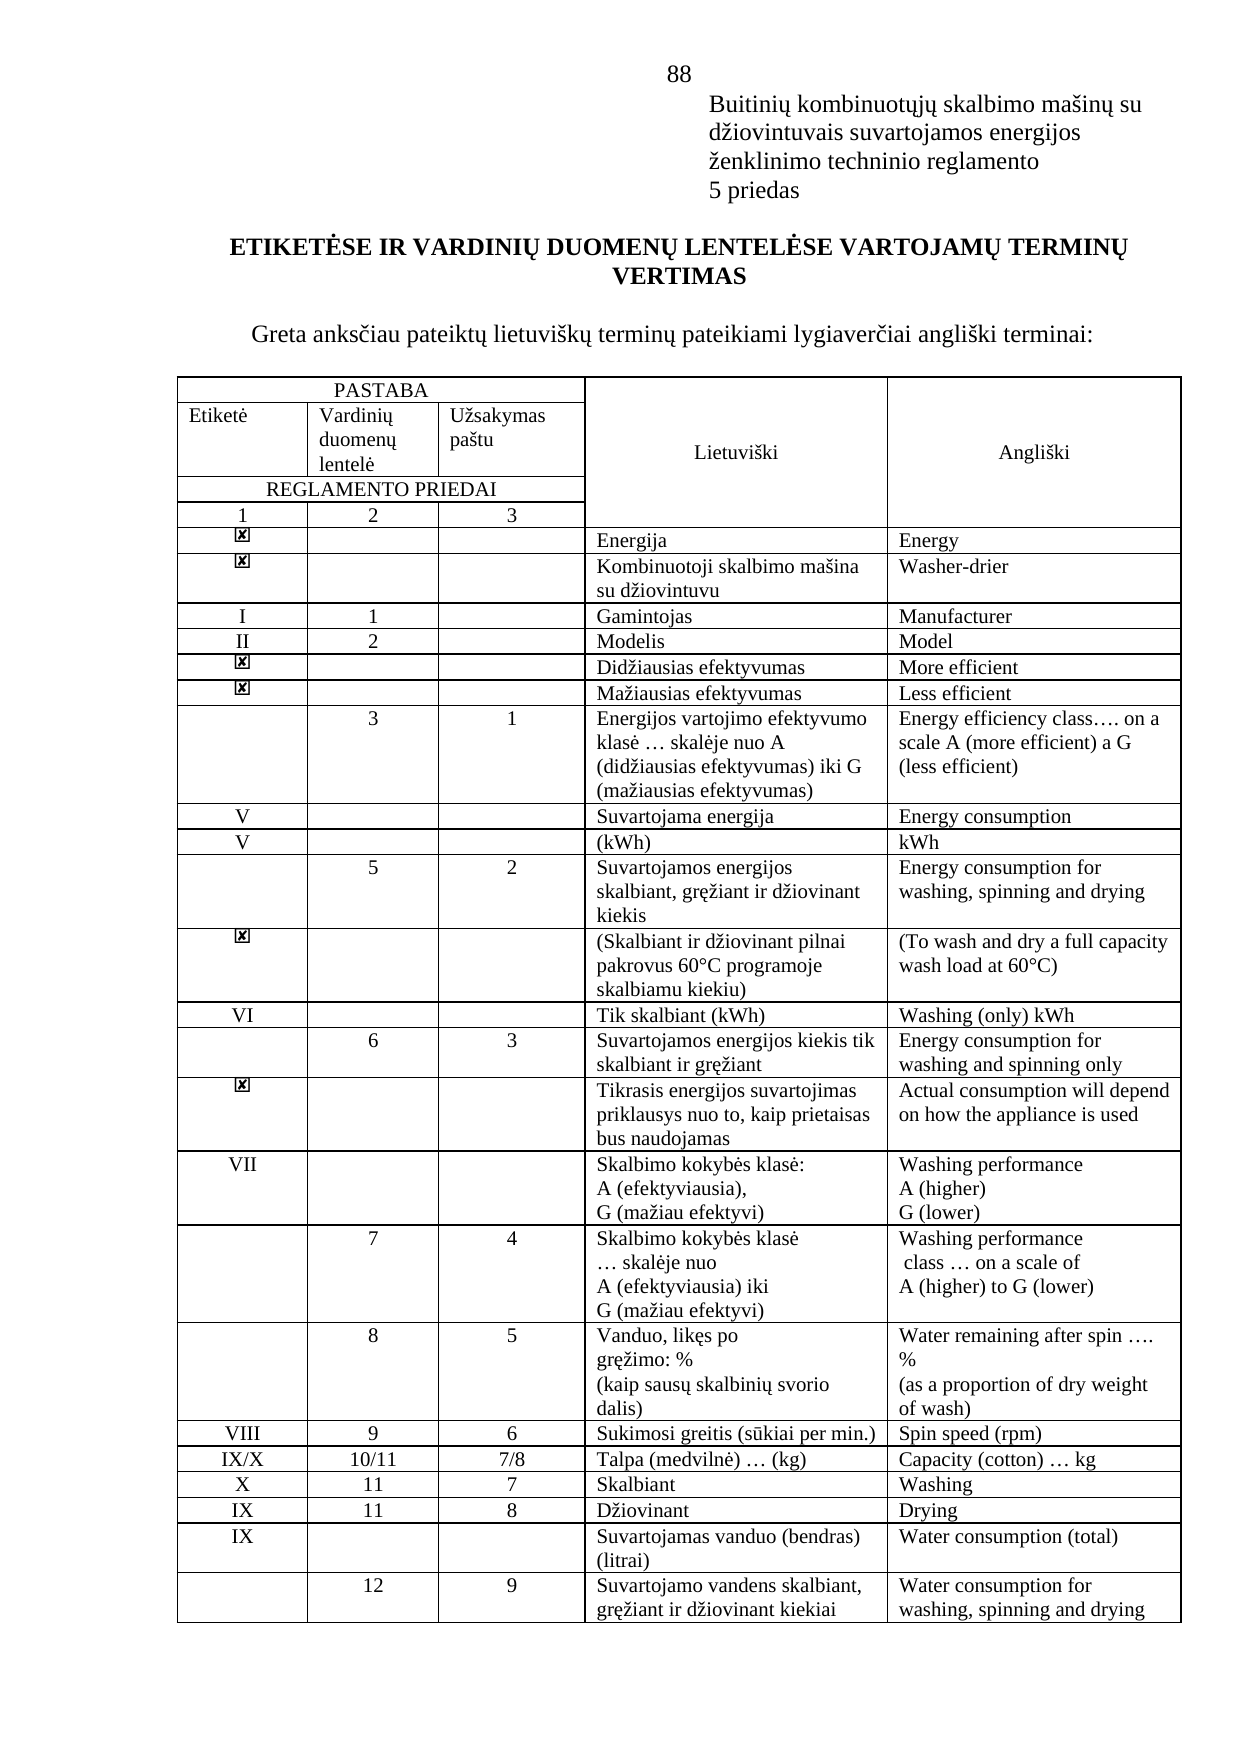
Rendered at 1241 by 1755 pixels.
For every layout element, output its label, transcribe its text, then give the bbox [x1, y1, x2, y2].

table_cell [308, 1152, 438, 1224]
table_cell Reglamento priedai [178, 477, 584, 501]
table_cell Water remaining after spin …. % (as a proportion of dry weight of wash) [888, 1323, 1180, 1419]
table_cell Energija [586, 528, 887, 552]
table_cell Washing [888, 1472, 1180, 1496]
table_cell Užsakymas paštu [439, 403, 584, 476]
table_cell Energy consumption for washing, spinning and drying [888, 855, 1180, 927]
table_cell 5 [439, 1323, 584, 1419]
table_cell  [178, 554, 307, 602]
table_cell 12 [308, 1573, 438, 1621]
table_cell Sukimosi greitis (sūkiai per min.) [586, 1421, 887, 1445]
table_cell 2 [308, 503, 438, 527]
table_cell [439, 1152, 584, 1224]
table_cell  [178, 528, 307, 552]
table_cell Didžiausias efektyvumas [586, 655, 887, 679]
table_cell 2 [439, 855, 584, 927]
table_cell [439, 681, 584, 704]
table_cell 7 [439, 1472, 584, 1496]
table_cell Kombinuotoji skalbimo mašina su džiovintuvu [586, 554, 887, 602]
table_cell 5 [308, 855, 438, 927]
table_cell V [178, 804, 307, 828]
table_cell Skalbiant [586, 1472, 887, 1496]
table_cell [439, 1524, 584, 1572]
table_header Angliški [888, 378, 1180, 527]
table_cell Skalbimo kokybės klasė: A (efektyviausia), G (mažiau efektyvi) [586, 1152, 887, 1224]
table_cell Energy consumption for washing and spinning only [888, 1028, 1180, 1076]
table_cell IX [178, 1524, 307, 1572]
table_cell [439, 655, 584, 679]
table_cell Model [888, 629, 1180, 653]
table_cell [178, 1028, 307, 1076]
table_cell [308, 655, 438, 679]
table_cell VII [178, 1152, 307, 1224]
table_cell [308, 554, 438, 602]
table_cell 1 [439, 706, 584, 802]
table_cell [439, 629, 584, 653]
table_cell Mažiausias efektyvumas [586, 681, 887, 704]
table_cell [439, 554, 584, 602]
table_cell Spin speed (rpm) [888, 1421, 1180, 1445]
table_cell 6 [308, 1028, 438, 1076]
table_cell [308, 929, 438, 1001]
table_cell  [178, 681, 307, 704]
table_cell [178, 855, 307, 927]
table_cell Energy efficiency class…. on a scale A (more efficient) a G (less efficient) [888, 706, 1180, 802]
table_cell V [178, 830, 307, 854]
table_cell Actual consumption will depend on how the appliance is used [888, 1078, 1180, 1150]
table_cell Suvartojamos energijos kiekis tik skalbiant ir gręžiant [586, 1028, 887, 1076]
table_cell [178, 1573, 307, 1621]
table_cell Vanduo, likęs po gręžimo: % (kaip sausų skalbinių svorio dalis) [586, 1323, 887, 1419]
table_cell Water consumption (total) [888, 1524, 1180, 1572]
table_cell 2 [308, 629, 438, 653]
table_cell [178, 1323, 307, 1419]
text 5 priedas [177, 175, 1181, 204]
table_cell Tikrasis energijos suvartojimas priklausys nuo to, kaip prietaisas bus naudojamas [586, 1078, 887, 1150]
table_cell 8 [308, 1323, 438, 1419]
table_cell [178, 1226, 307, 1322]
table_cell Suvartojamo vandens skalbiant, gręžiant ir džiovinant kiekiai [586, 1573, 887, 1621]
table_cell Drying [888, 1498, 1180, 1522]
table_cell  [178, 655, 307, 679]
table_cell Washer-drier [888, 554, 1180, 602]
table_header Lietuviški [586, 378, 887, 527]
table_cell [439, 1078, 584, 1150]
table_cell Capacity (cotton) … kg [888, 1447, 1180, 1471]
table_cell [308, 1003, 438, 1027]
table_cell X [178, 1472, 307, 1496]
table_cell Gamintojas [586, 604, 887, 628]
table_cell IX [178, 1498, 307, 1522]
table_cell [308, 830, 438, 854]
table_cell [439, 804, 584, 828]
table_cell kWh [888, 830, 1180, 854]
table_cell [439, 929, 584, 1001]
table_cell Manufacturer [888, 604, 1180, 628]
text ženklinimo techninio reglamento [177, 146, 1181, 175]
table_cell Vardinių duomenų lentelė [308, 403, 438, 476]
table_cell [308, 1524, 438, 1572]
table_cell 8 [439, 1498, 584, 1522]
table_cell Skalbimo kokybės klasė … skalėje nuo A (efektyviausia) iki G (mažiau efektyvi) [586, 1226, 887, 1322]
table_cell 11 [308, 1498, 438, 1522]
table_cell More efficient [888, 655, 1180, 679]
table_cell 3 [439, 1028, 584, 1076]
text ETIKETĖSE ir vardinių duomenų lentelėse VARTOJAMŲ TERMINŲ VERTIMAS [177, 232, 1181, 290]
table_cell II [178, 629, 307, 653]
table_cell Talpa (medvilnė) … (kg) [586, 1447, 887, 1471]
table_cell Etiketė [178, 403, 307, 476]
table_cell 3 [308, 706, 438, 802]
table_cell Energy consumption [888, 804, 1180, 828]
table_cell Suvartojamas vanduo (bendras) (litrai) [586, 1524, 887, 1572]
table_cell 3 [439, 503, 584, 527]
table_cell 1 [308, 604, 438, 628]
table_cell (kWh) [586, 830, 887, 854]
table_cell [439, 1003, 584, 1027]
text Buitinių kombinuotųjų skalbimo mašinų su [709, 89, 1181, 117]
table_cell Energy [888, 528, 1180, 552]
table_cell [308, 528, 438, 552]
table_cell VIII [178, 1421, 307, 1445]
table_cell 6 [439, 1421, 584, 1445]
table_cell 7/8 [439, 1447, 584, 1471]
table_cell [178, 706, 307, 802]
table_cell 7 [308, 1226, 438, 1322]
table_cell [439, 528, 584, 552]
text džiovintuvais suvartojamos energijos [177, 117, 1181, 146]
text Greta anksčiau pateiktų lietuviškų terminų pateikiami lygiaverčiai angliški terminai: [177, 319, 1181, 347]
table_cell (To wash and dry a full capacity wash load at 60°C) [888, 929, 1180, 1001]
table_cell Suvartojamos energijos skalbiant, gręžiant ir džiovinant kiekis [586, 855, 887, 927]
table_cell Modelis [586, 629, 887, 653]
table_cell [308, 1078, 438, 1150]
table_cell I [178, 604, 307, 628]
table_cell Washing performance A (higher) G (lower) [888, 1152, 1180, 1224]
table_cell (Skalbiant ir džiovinant pilnai pakrovus 60°C programoje skalbiamu kiekiu) [586, 929, 887, 1001]
table_cell  [178, 1078, 307, 1150]
table_cell Energijos vartojimo efektyvumo klasė … skalėje nuo A (didžiausias efektyvumas) iki G (mažiausias efektyvumas) [586, 706, 887, 802]
table_cell 9 [308, 1421, 438, 1445]
table_cell 11 [308, 1472, 438, 1496]
table_cell Tik skalbiant (kWh) [586, 1003, 887, 1027]
table_cell [439, 830, 584, 854]
table_cell VI [178, 1003, 307, 1027]
table_cell 9 [439, 1573, 584, 1621]
table_cell Suvartojama energija [586, 804, 887, 828]
table_cell 10/11 [308, 1447, 438, 1471]
table_cell IX/X [178, 1447, 307, 1471]
table_header Pastaba [178, 378, 584, 402]
table_cell  [178, 929, 307, 1001]
table_cell [439, 604, 584, 628]
table_cell 1 [178, 503, 307, 527]
table_cell 4 [439, 1226, 584, 1322]
table_cell Water consumption for washing, spinning and drying [888, 1573, 1180, 1621]
table_cell [308, 804, 438, 828]
table_cell Washing (only) kWh [888, 1003, 1180, 1027]
table_cell [308, 681, 438, 704]
table_cell Džiovinant [586, 1498, 887, 1522]
table_cell Washing performance class … on a scale of A (higher) to G (lower) [888, 1226, 1180, 1322]
table_cell Less efficient [888, 681, 1180, 704]
